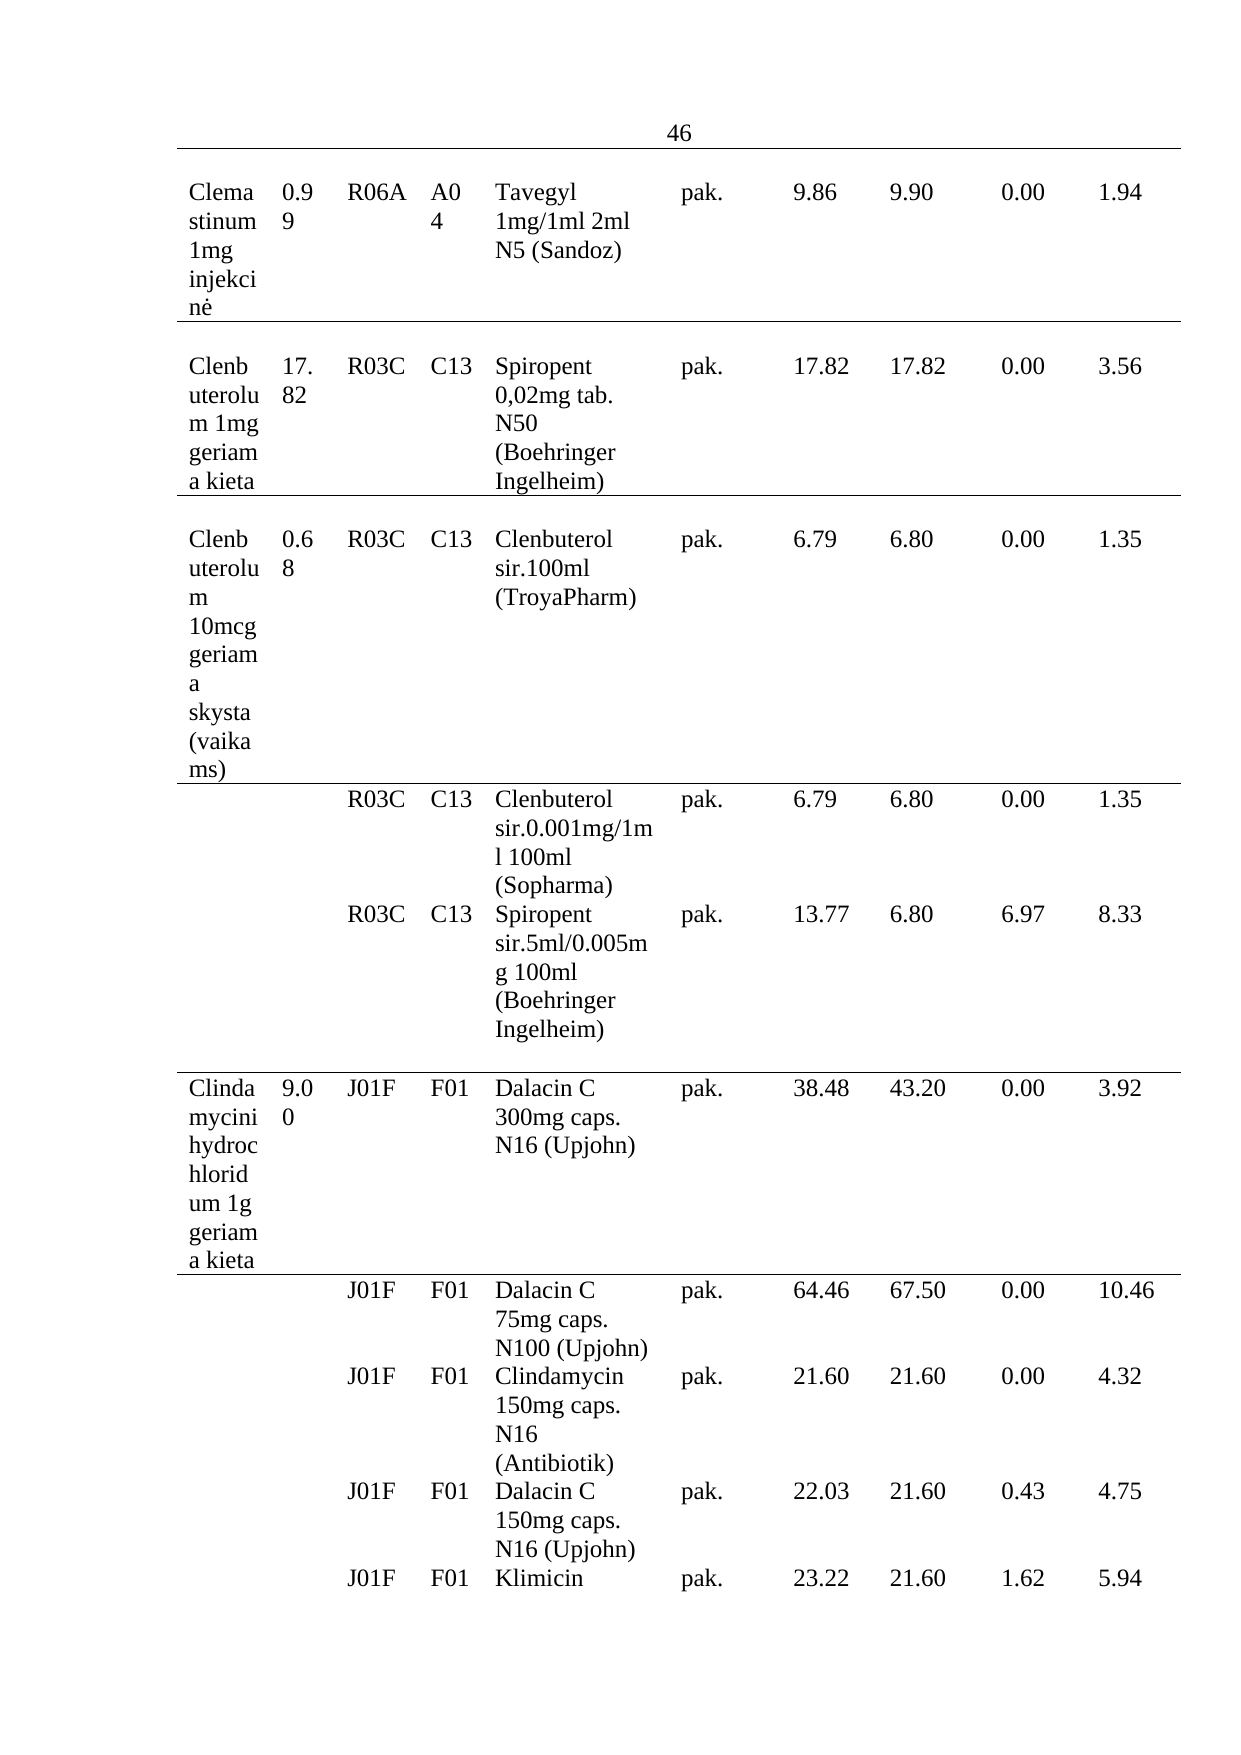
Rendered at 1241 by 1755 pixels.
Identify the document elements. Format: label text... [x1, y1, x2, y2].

table_cell [177, 784, 271, 899]
table_cell Clenbuterol sir.100ml (TroyaPharm) [484, 525, 669, 783]
table_cell 9.86 [782, 178, 878, 321]
table_cell pak. [670, 525, 782, 783]
table_cell Clemastinum 1mg injekcinė [177, 178, 271, 321]
table_cell [1087, 149, 1181, 177]
table_cell pak. [670, 1361, 782, 1476]
table_cell 38.48 [782, 1073, 878, 1274]
table_cell Tavegyl 1mg/1ml 2ml N5 (Sandoz) [484, 178, 669, 321]
table_cell 6.79 [782, 784, 878, 899]
table_cell J01F [336, 1361, 419, 1476]
table_cell 5.94 [1087, 1563, 1181, 1591]
table_cell R06A [336, 178, 419, 321]
table_cell Clenbuterol sir.0.001mg/1ml 100ml (Sopharma) [484, 784, 669, 899]
table_cell 17.82 [878, 351, 990, 495]
table_cell 0.00 [990, 178, 1087, 321]
table_cell [1087, 322, 1181, 351]
table_cell [177, 1361, 271, 1476]
table_cell [484, 322, 669, 351]
table_cell Spiropent sir.5ml/0.005mg 100ml (Boehringer Ingelheim) [484, 899, 669, 1043]
table_cell [271, 322, 336, 351]
table_cell 13.77 [782, 899, 878, 1043]
table_cell [484, 496, 669, 524]
table_cell [782, 322, 878, 351]
table_cell 0.00 [990, 1275, 1087, 1361]
table_cell [177, 322, 271, 351]
table_cell 0.00 [990, 784, 1087, 899]
table_cell 4.32 [1087, 1361, 1181, 1476]
table_cell Clindamycini hydrochloridum 1g geriama kieta [177, 1073, 271, 1274]
table_cell Clenbuterolum 1mg geriama kieta [177, 351, 271, 495]
table_cell 4.75 [1087, 1476, 1181, 1563]
table_cell C13 [419, 784, 483, 899]
table_cell 0.68 [271, 525, 336, 783]
table_cell 22.03 [782, 1476, 878, 1563]
table_cell [878, 496, 990, 524]
table_cell Spiropent 0,02mg tab. N50 (Boehringer Ingelheim) [484, 351, 669, 495]
table_cell 6.79 [782, 525, 878, 783]
table_cell [336, 149, 419, 177]
table_cell [419, 149, 483, 177]
table_cell pak. [670, 178, 782, 321]
table_cell 1.35 [1087, 784, 1181, 899]
table_cell 21.60 [878, 1476, 990, 1563]
table_cell [336, 322, 419, 351]
table_cell C13 [419, 525, 483, 783]
table_cell F01 [419, 1476, 483, 1563]
table_cell Clindamycin 150mg caps. N16 (Antibiotik) [484, 1361, 669, 1476]
table_cell [1087, 1043, 1181, 1072]
table_cell [271, 784, 336, 899]
table_cell 0.00 [990, 1073, 1087, 1274]
table_cell [419, 496, 483, 524]
table_cell 1.62 [990, 1563, 1087, 1591]
table_cell [177, 1275, 271, 1361]
table_cell [336, 1043, 419, 1072]
table_cell [878, 149, 990, 177]
table_cell [670, 322, 782, 351]
table_cell [177, 496, 271, 524]
table_cell pak. [670, 1476, 782, 1563]
table_cell [177, 1476, 271, 1563]
table_cell J01F [336, 1476, 419, 1563]
table_cell 21.60 [878, 1361, 990, 1476]
table_cell [271, 1043, 336, 1072]
table_cell F01 [419, 1563, 483, 1591]
table_cell J01F [336, 1073, 419, 1274]
table_cell [670, 149, 782, 177]
table_cell [271, 149, 336, 177]
table_cell [990, 1043, 1087, 1072]
table_cell R03C [336, 351, 419, 495]
table_cell 0.00 [990, 525, 1087, 783]
table_cell A04 [419, 178, 483, 321]
table_cell [271, 1275, 336, 1361]
table_cell [990, 496, 1087, 524]
table_cell pak. [670, 1275, 782, 1361]
table_cell [484, 1043, 669, 1072]
table_cell [782, 496, 878, 524]
table_cell pak. [670, 784, 782, 899]
table_cell 21.60 [782, 1361, 878, 1476]
table_cell [990, 149, 1087, 177]
table_cell 0.43 [990, 1476, 1087, 1563]
table_cell F01 [419, 1275, 483, 1361]
table_cell 17.82 [782, 351, 878, 495]
table_cell [336, 496, 419, 524]
table_cell [670, 496, 782, 524]
table_cell 3.56 [1087, 351, 1181, 495]
table_cell 10.46 [1087, 1275, 1181, 1361]
table_cell 6.80 [878, 899, 990, 1043]
table_cell 0.99 [271, 178, 336, 321]
table_cell 9.00 [271, 1073, 336, 1274]
table_cell [782, 149, 878, 177]
table_cell 6.80 [878, 525, 990, 783]
table_cell [271, 1563, 336, 1591]
table_cell Klimicin [484, 1563, 669, 1591]
table_cell Clenbuterolum 10mcg geriama skysta (vaikams) [177, 525, 271, 783]
table_cell 43.20 [878, 1073, 990, 1274]
table_cell J01F [336, 1275, 419, 1361]
table_cell 6.80 [878, 784, 990, 899]
table_cell 67.50 [878, 1275, 990, 1361]
table_cell 1.35 [1087, 525, 1181, 783]
table_cell Dalacin C 75mg caps. N100 (Upjohn) [484, 1275, 669, 1361]
table_cell 0.00 [990, 1361, 1087, 1476]
table_cell 64.46 [782, 1275, 878, 1361]
table_cell [177, 899, 271, 1043]
table_cell [990, 322, 1087, 351]
table_cell 0.00 [990, 351, 1087, 495]
table_cell [419, 1043, 483, 1072]
table_cell R03C [336, 525, 419, 783]
table_cell [177, 1043, 271, 1072]
table_cell [878, 322, 990, 351]
table_cell [177, 149, 271, 177]
table_cell [271, 1361, 336, 1476]
table_cell Dalacin C 300mg caps. N16 (Upjohn) [484, 1073, 669, 1274]
table_cell F01 [419, 1361, 483, 1476]
table_cell 21.60 [878, 1563, 990, 1591]
table_cell 1.94 [1087, 178, 1181, 321]
table_cell pak. [670, 351, 782, 495]
table_cell C13 [419, 351, 483, 495]
table_cell 9.90 [878, 178, 990, 321]
table_cell 8.33 [1087, 899, 1181, 1043]
table_cell 3.92 [1087, 1073, 1181, 1274]
table_cell pak. [670, 1073, 782, 1274]
table_cell 17.82 [271, 351, 336, 495]
table_cell [271, 1476, 336, 1563]
table_cell 6.97 [990, 899, 1087, 1043]
table_cell pak. [670, 1563, 782, 1591]
table_cell R03C [336, 784, 419, 899]
table_cell [271, 899, 336, 1043]
table_cell Dalacin C 150mg caps. N16 (Upjohn) [484, 1476, 669, 1563]
table_cell [177, 1563, 271, 1591]
table_cell R03C [336, 899, 419, 1043]
table_cell [271, 496, 336, 524]
table_cell [484, 149, 669, 177]
table_cell [782, 1043, 878, 1072]
table_cell 23.22 [782, 1563, 878, 1591]
table_cell J01F [336, 1563, 419, 1591]
table_cell F01 [419, 1073, 483, 1274]
table_cell [670, 1043, 782, 1072]
table_cell [878, 1043, 990, 1072]
table_cell [1087, 496, 1181, 524]
table_cell [419, 322, 483, 351]
table_cell pak. [670, 899, 782, 1043]
table_cell C13 [419, 899, 483, 1043]
